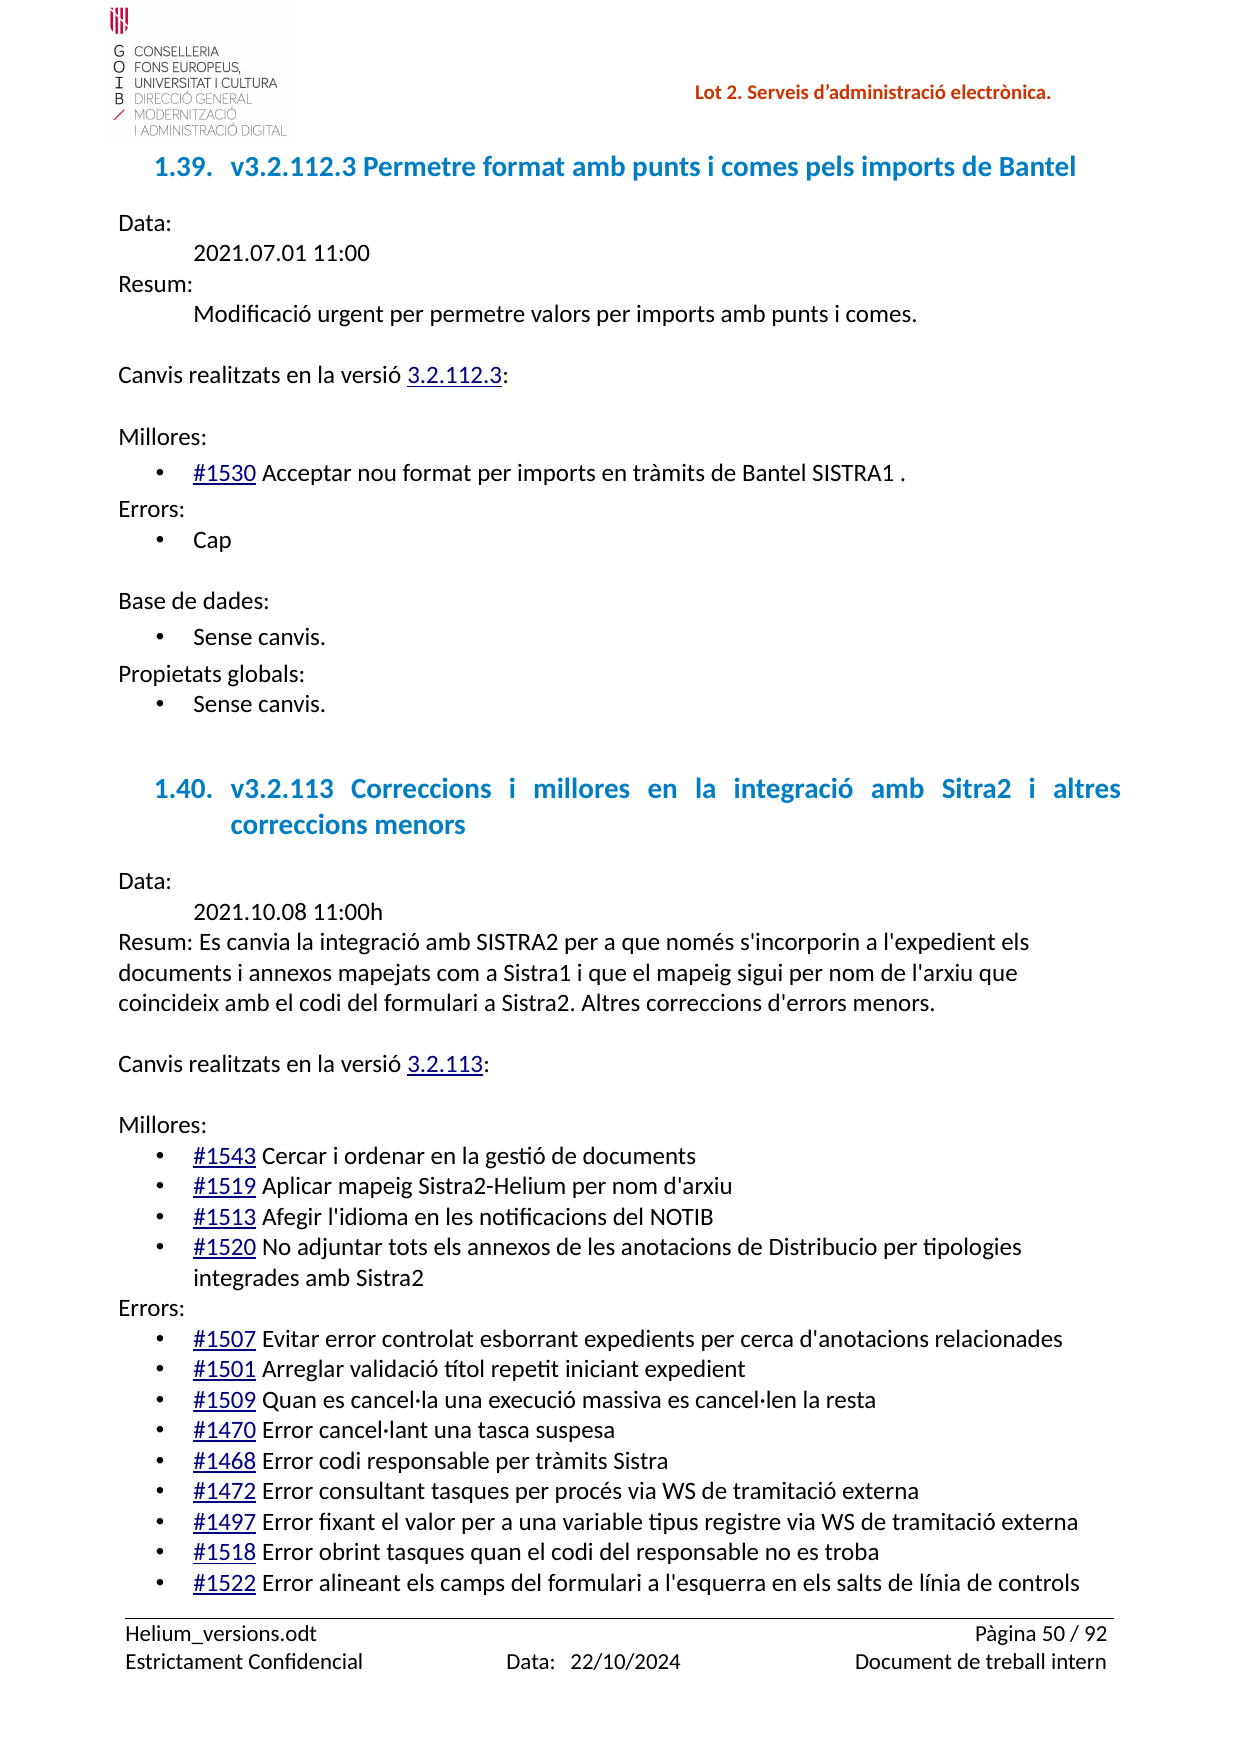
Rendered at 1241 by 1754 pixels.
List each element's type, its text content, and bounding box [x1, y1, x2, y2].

text Millores: [118, 1109, 1122, 1140]
list Sense canvis. [156, 622, 1122, 652]
text Errors: [118, 493, 1122, 524]
list Sense canvis. [156, 688, 1122, 719]
list #1513 Afegir l'idioma en les notificacions del NOTIB [156, 1201, 1122, 1231]
text Errors: [118, 1292, 1122, 1323]
picture [100, 0, 297, 144]
text Data: [118, 207, 1122, 237]
list #1501 Arreglar validació títol repetit iniciant expedient [156, 1353, 1122, 1384]
text Canvis realitzats en la versió 3.2.112.3: [118, 359, 1122, 390]
text 2021.07.01 11:00 [118, 237, 1122, 268]
subtitle v3.2.113 Correccions i millores en la integració amb Sitra2 i altres correccions menors [153, 770, 1122, 841]
list #1509 Quan es cancel·la una execució massiva es cancel·len la resta [156, 1384, 1122, 1414]
list #1520 No adjuntar tots els annexos de les anotacions de Distribucio per tipologies integrades amb Sistra2 [156, 1231, 1122, 1292]
text 2021.10.08 11:00h [118, 896, 1122, 926]
subtitle v3.2.112.3 Permetre format amb punts i comes pels imports de Bantel [153, 148, 1122, 183]
text Canvis realitzats en la versió 3.2.113: [118, 1048, 1122, 1079]
list Cap [156, 524, 1122, 554]
text Modificació urgent per permetre valors per imports amb punts i comes. [118, 298, 1122, 329]
text Base de dades: [118, 585, 1122, 616]
list #1530 Acceptar nou format per imports en tràmits de Bantel SISTRA1 . [156, 457, 1122, 488]
list #1497 Error fixant el valor per a una variable tipus registre via WS de tramitació externa [156, 1506, 1122, 1537]
text Millores: [118, 421, 1122, 451]
list #1507 Evitar error controlat esborrant expedients per cerca d'anotacions relacionades [156, 1323, 1122, 1353]
list #1543 Cercar i ordenar en la gestió de documents [156, 1140, 1122, 1170]
list #1472 Error consultant tasques per procés via WS de tramitació externa [156, 1476, 1122, 1506]
list #1519 Aplicar mapeig Sistra2-Helium per nom d'arxiu [156, 1170, 1122, 1201]
text Propietats globals: [118, 658, 1122, 688]
text Data: [118, 865, 1122, 896]
text Resum: [118, 268, 1122, 298]
list #1518 Error obrint tasques quan el codi del responsable no es troba [156, 1537, 1122, 1567]
list #1468 Error codi responsable per tràmits Sistra [156, 1445, 1122, 1476]
list #1522 Error alineant els camps del formulari a l'esquerra en els salts de línia de controls [156, 1567, 1122, 1598]
list #1470 Error cancel·lant una tasca suspesa [156, 1414, 1122, 1445]
text Resum: Es canvia la integració amb SISTRA2 per a que només s'incorporin a l'expedient els documents i annexos mapejats com a Sistra1 i que el mapeig sigui per nom de l'arxiu que coincideix amb el codi del formulari a Sistra2. Altres correccions d'errors menors. [118, 926, 1122, 1018]
